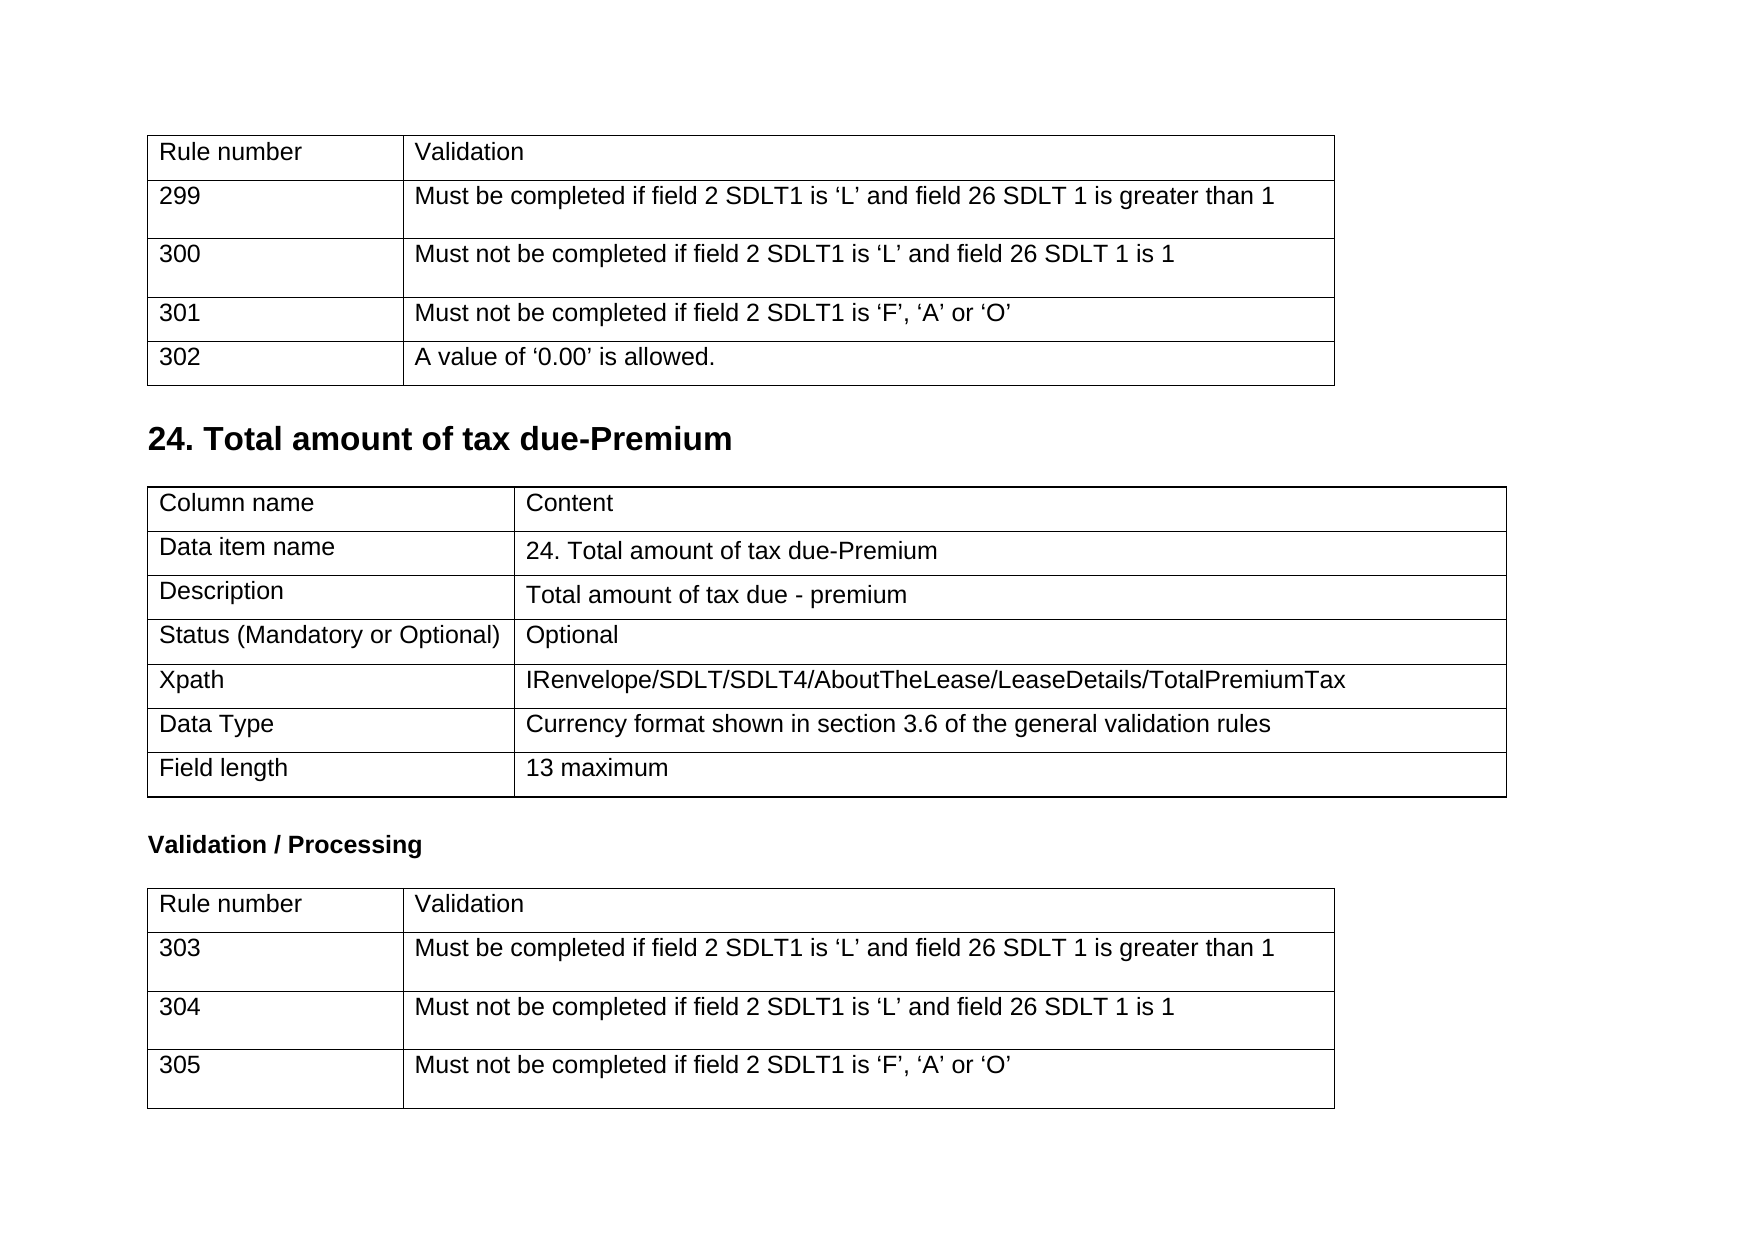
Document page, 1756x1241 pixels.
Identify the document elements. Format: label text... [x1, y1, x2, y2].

table_cell 302 [148, 342, 403, 385]
table_cell Must be completed if field 2 SDLT1 is ‘L’ and field 26 SDLT 1 is greater than 1 [404, 181, 1334, 238]
table_cell Field length [148, 753, 514, 796]
table_cell Must not be completed if field 2 SDLT1 is ‘L’ and field 26 SDLT 1 is 1 [404, 239, 1334, 297]
table_header Validation [404, 889, 1334, 932]
table_cell Description [148, 576, 514, 619]
table_cell 299 [148, 181, 403, 238]
table_cell Must not be completed if field 2 SDLT1 is ‘L’ and field 26 SDLT 1 is 1 [404, 992, 1334, 1049]
table_cell Must be completed if field 2 SDLT1 is ‘L’ and field 26 SDLT 1 is greater than 1 [404, 933, 1334, 991]
table_cell Optional [515, 620, 1506, 663]
table_cell Total amount of tax due - premium [515, 576, 1506, 619]
table_cell 305 [148, 1050, 403, 1108]
table_cell Data item name [148, 532, 514, 575]
table_header Validation [404, 136, 1334, 180]
table_cell 301 [148, 298, 403, 341]
table_cell 303 [148, 933, 403, 991]
table_cell Status (Mandatory or Optional) [148, 620, 514, 663]
table_header Column name [148, 488, 514, 531]
table_cell Must not be completed if field 2 SDLT1 is ‘F’, ‘A’ or ‘O’ [404, 1050, 1334, 1108]
table_cell Must not be completed if field 2 SDLT1 is ‘F’, ‘A’ or ‘O’ [404, 298, 1334, 341]
table_cell Xpath [148, 665, 514, 708]
subtitle Validation / Processing [148, 830, 1515, 859]
table_cell 24. Total amount of tax due-Premium [515, 532, 1506, 575]
table_cell Data Type [148, 709, 514, 752]
table_header Rule number [148, 889, 403, 932]
table_cell Currency format shown in section 3.6 of the general validation rules [515, 709, 1506, 752]
subtitle 24. Total amount of tax due-Premium [148, 419, 1515, 458]
table_header Content [515, 488, 1506, 531]
table_cell IRenvelope/SDLT/SDLT4/AboutTheLease/LeaseDetails/TotalPremiumTax [515, 665, 1506, 708]
table_cell 304 [148, 992, 403, 1049]
table_cell A value of ‘0.00’ is allowed. [404, 342, 1334, 385]
table_cell 300 [148, 239, 403, 297]
table_header Rule number [148, 136, 403, 180]
table_cell 13 maximum [515, 753, 1506, 796]
